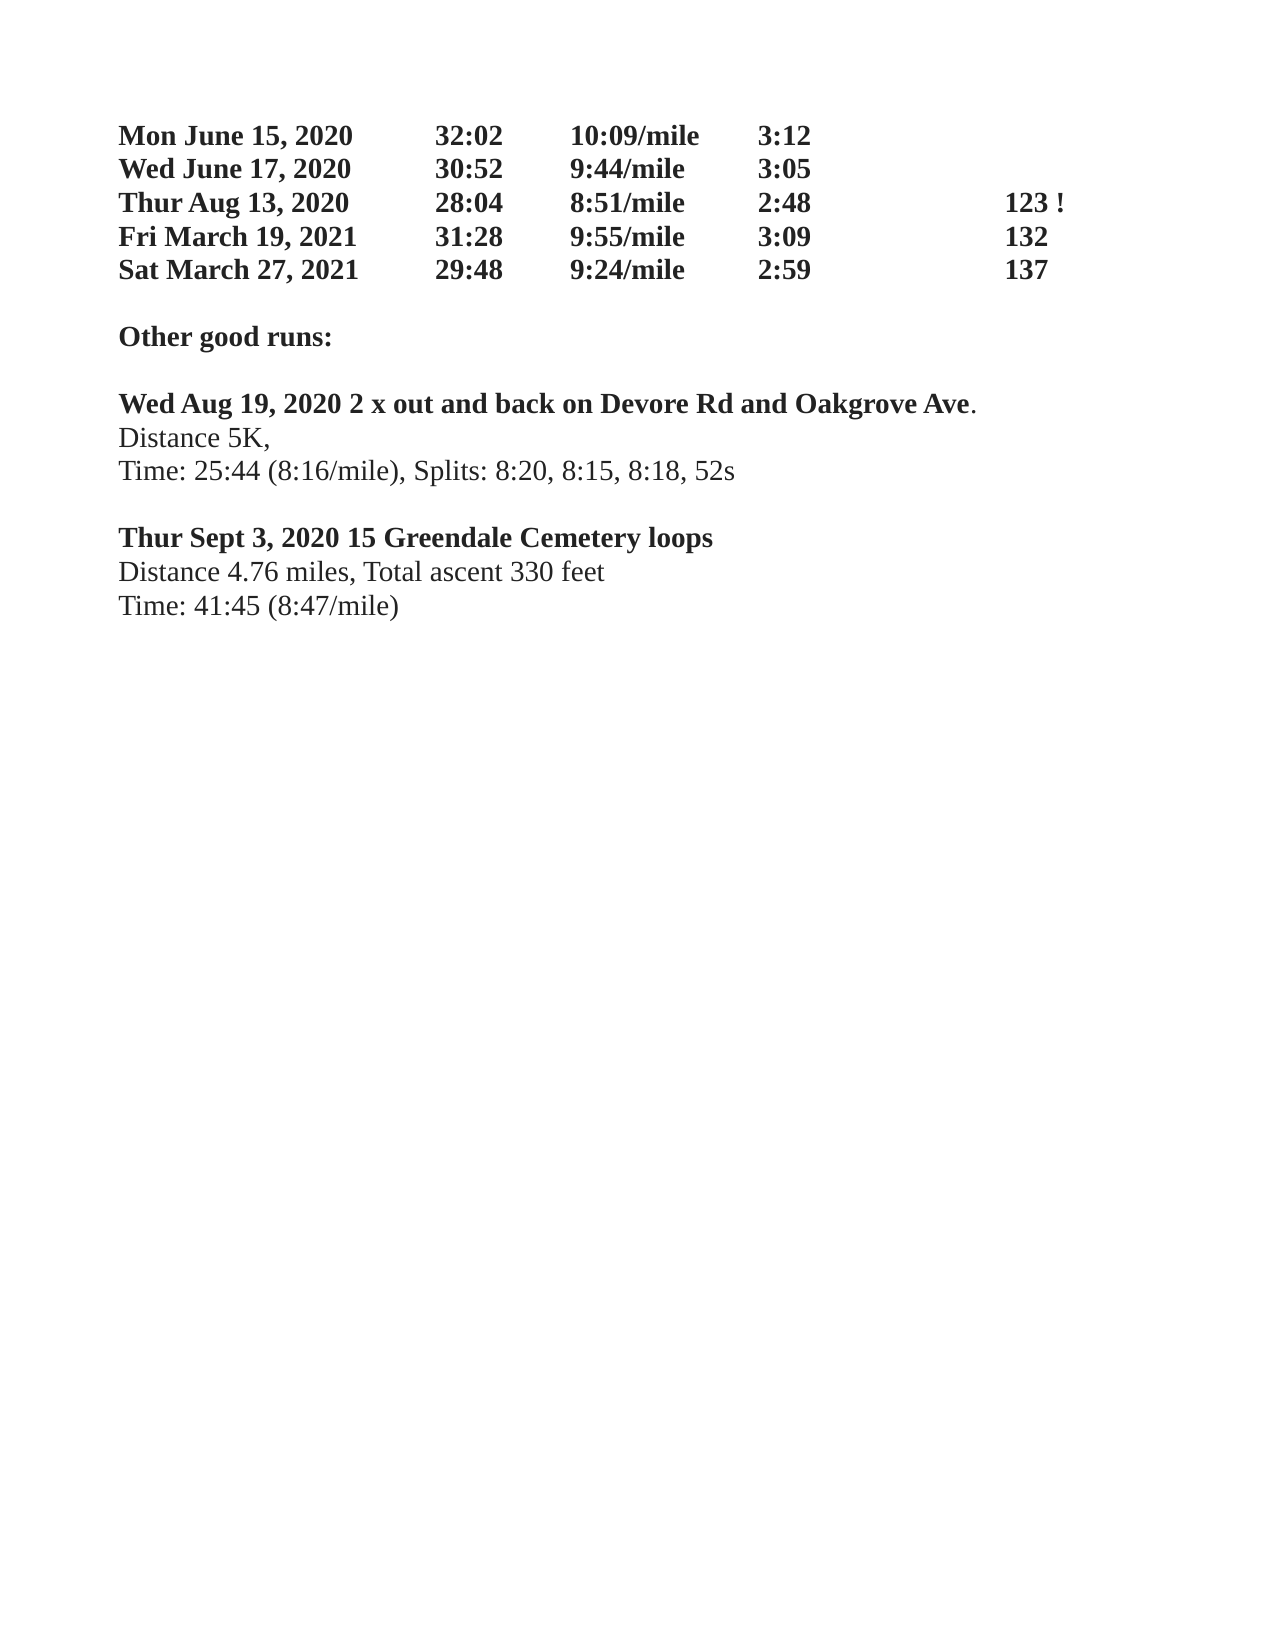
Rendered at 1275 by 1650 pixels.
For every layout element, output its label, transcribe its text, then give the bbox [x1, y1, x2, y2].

text Other good runs: [118, 319, 1161, 353]
text Distance 4.76 miles, Total ascent 330 feet [118, 554, 1161, 588]
text Time: 25:44 (8:16/mile), Splits: 8:20, 8:15, 8:18, 52s [118, 453, 1161, 487]
text Wed June 17, 2020 30:52 9:44/mile 3:05 [118, 152, 1161, 185]
text Time: 41:45 (8:47/mile) [118, 588, 1161, 621]
text Thur Aug 13, 2020 28:04 8:51/mile 2:48 123 ! [118, 185, 1161, 219]
text Distance 5K, [118, 420, 1161, 453]
text Sat March 27, 2021 29:48 9:24/mile 2:59 137 [118, 252, 1161, 286]
text Mon June 15, 2020 32:02 10:09/mile 3:12 [118, 118, 1161, 152]
text Fri March 19, 2021 31:28 9:55/mile 3:09 132 [118, 219, 1161, 252]
text Wed Aug 19, 2020 2 x out and back on Devore Rd and Oakgrove Ave. [118, 386, 1161, 420]
text Thur Sept 3, 2020 15 Greendale Cemetery loops [118, 521, 1161, 554]
